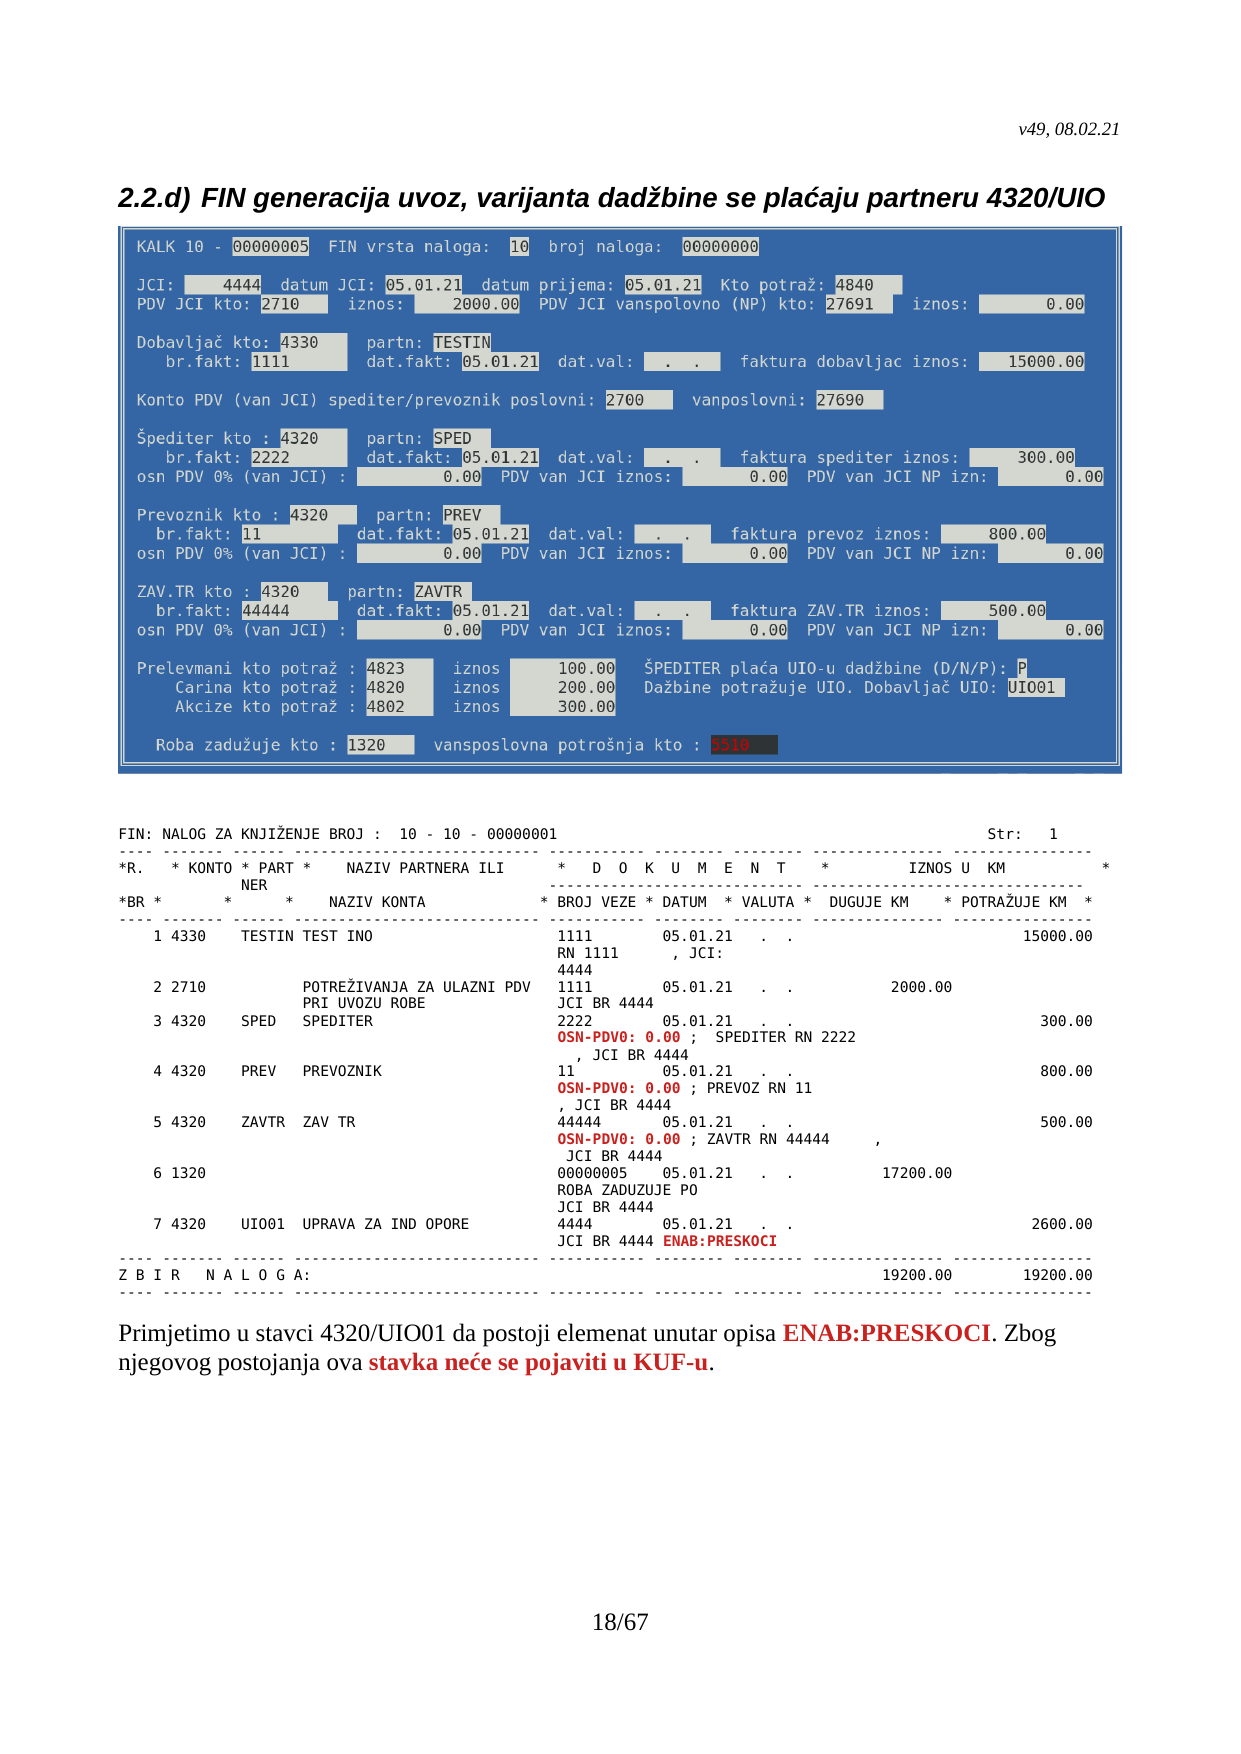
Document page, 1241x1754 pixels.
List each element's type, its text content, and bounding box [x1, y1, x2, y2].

text OSN-PDV0: 0.00 ; SPEDITER RN 2222 [118, 1029, 1122, 1046]
text 1 4330 TESTIN TEST INO 1111 05.01.21 . . 15000.00 [118, 927, 1122, 944]
text OSN-PDV0: 0.00 ; ZAVTR RN 44444 , [118, 1131, 1122, 1148]
text RN 1111 , JCI: [118, 944, 1122, 961]
text 6 1320 00000005 05.01.21 . . 17200.00 [118, 1165, 1122, 1182]
text JCI BR 4444 [118, 1199, 1122, 1216]
text JCI BR 4444 ENAB:PRESKOCI [118, 1233, 1122, 1250]
text NER ----------------------------- ------------------------------- [118, 877, 1122, 893]
text ROBA ZADUZUJE PO [118, 1182, 1122, 1199]
text JCI BR 4444 [118, 1148, 1122, 1165]
text ---- ------- ------ ---------------------------- ----------- -------- -------- --------------- ---------------- [118, 911, 1122, 927]
text 5 4320 ZAVTR ZAV TR 44444 05.01.21 . . 500.00 [118, 1114, 1122, 1131]
text ---- ------- ------ ---------------------------- ----------- -------- -------- --------------- ---------------- [118, 843, 1122, 859]
text ---- ------- ------ ---------------------------- ----------- -------- -------- --------------- ---------------- [118, 1284, 1122, 1301]
subtitle FIN generacija uvoz, varijanta dadžbine se plaćaju partneru 4320/UIO [118, 182, 1122, 213]
text 4 4320 PREV PREVOZNIK 11 05.01.21 . . 800.00 [118, 1063, 1122, 1080]
text , JCI BR 4444 [118, 1046, 1122, 1063]
text *BR * * * NAZIV KONTA * BROJ VEZE * DATUM * VALUTA * DUGUJE KM * POTRAŽUJE KM * [118, 893, 1122, 911]
text 7 4320 UIO01 UPRAVA ZA IND OPORE 4444 05.01.21 . . 2600.00 [118, 1216, 1122, 1233]
text Primjetimo u stavci 4320/UIO01 da postoji elemenat unutar opisa ENAB:PRESKOCI. Zbog njegovog postojanja ova stavka neće se pojaviti u KUF-u. [118, 1318, 1122, 1376]
text 2 2710 POTREŽIVANJA ZA ULAZNI PDV 1111 05.01.21 . . 2000.00 [118, 978, 1122, 995]
text *R. * KONTO * PART * NAZIV PARTNERA ILI * D O K U M E N T * IZNOS U KM * [118, 859, 1122, 877]
text ---- ------- ------ ---------------------------- ----------- -------- -------- --------------- ---------------- [118, 1250, 1122, 1267]
text PRI UVOZU ROBE JCI BR 4444 [118, 995, 1122, 1012]
text 4444 [118, 961, 1122, 978]
text , JCI BR 4444 [118, 1097, 1122, 1114]
text 3 4320 SPED SPEDITER 2222 05.01.21 . . 300.00 [118, 1012, 1122, 1029]
text OSN-PDV0: 0.00 ; PREVOZ RN 11 [118, 1080, 1122, 1097]
picture [118, 226, 1123, 774]
text Z B I R N A L O G A: 19200.00 19200.00 [118, 1267, 1122, 1284]
text FIN: NALOG ZA KNJIŽENJE BROJ : 10 - 10 - 00000001 Str: 1 [118, 826, 1122, 843]
